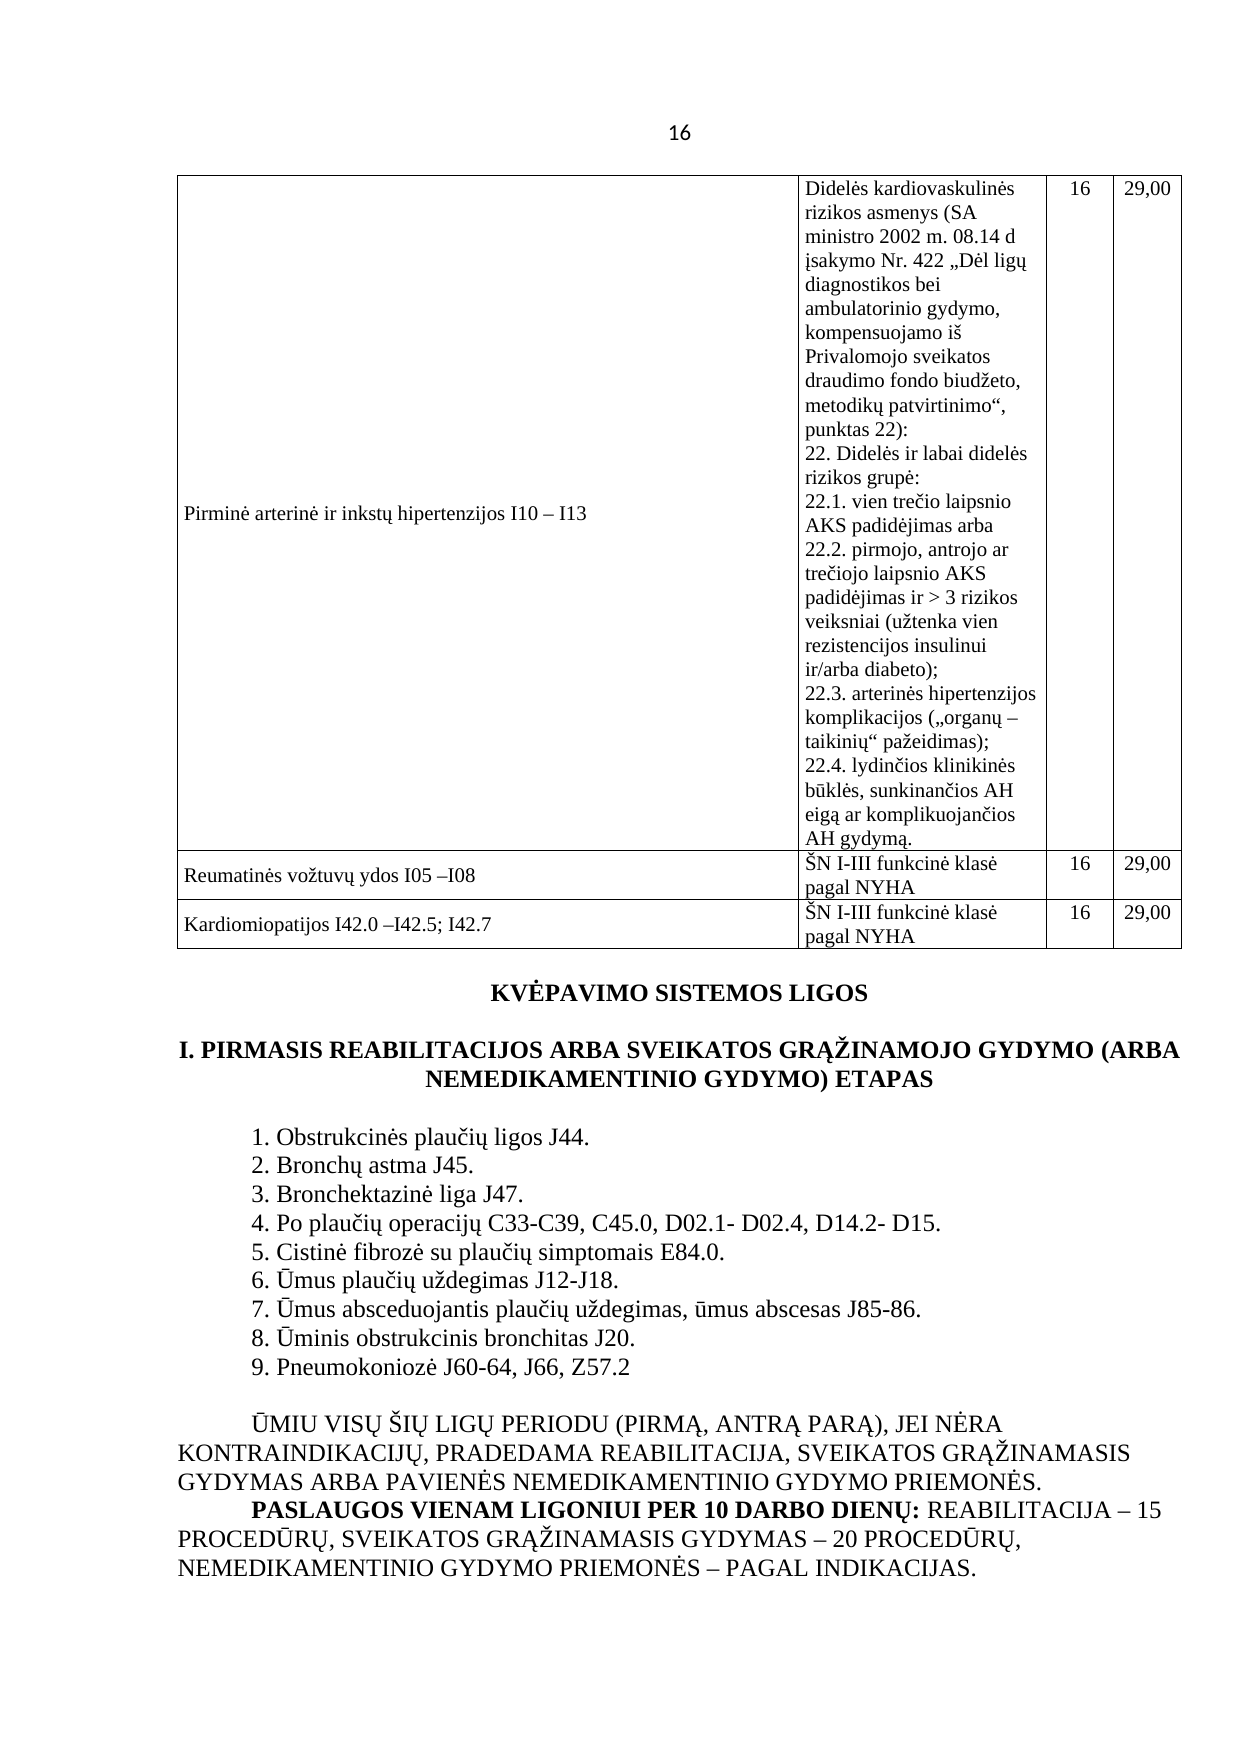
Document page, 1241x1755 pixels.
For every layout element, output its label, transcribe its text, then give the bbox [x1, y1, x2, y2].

text 5. Cistinė fibrozė su plaučių simptomais E84.0. [177, 1237, 1181, 1265]
table_cell 29,00 [1114, 900, 1181, 948]
table_cell ŠN I-III funkcinė klasė pagal NYHA [799, 900, 1046, 948]
text 9. Pneumokoniozė J60-64, J66, Z57.2 [177, 1352, 1181, 1380]
text Ūmiu visų šių ligų periodu (pirmą, antrą parą), jei nėra kontraindikacijų, pradedama reabilitacija, sveikatos grąžinamasis gydymas arba pavienės nemedikamentinio gydymo priemonės. [177, 1409, 1181, 1495]
table_cell Kardiomiopatijos I42.0 –I42.5; I42.7 [178, 900, 798, 948]
text 8. Ūminis obstrukcinis bronchitas J20. [177, 1323, 1181, 1352]
table_cell Didelės kardiovaskulinės rizikos asmenys (SA ministro 2002 m. 08.14 d įsakymo Nr. 422 „Dėl ligų diagnostikos bei ambulatorinio gydymo, kompensuojamo iš Privalomojo sveikatos draudimo fondo biudžeto, metodikų patvirtinimo“, punktas 22): 22. Didelės ir labai didelės rizikos grupė: 22.1. vien trečio laipsnio AKS padidėjimas arba 22.2. pirmojo, antrojo ar trečiojo laipsnio AKS padidėjimas ir > 3 rizikos veiksniai (užtenka vien rezistencijos insulinui ir/arba diabeto); 22.3. arterinės hipertenzijos komplikacijos („organų – taikinių“ pažeidimas); 22.4. lydinčios klinikinės būklės, sunkinančios AH eigą ar komplikuojančios AH gydymą. [799, 176, 1046, 850]
text I. PIRMASIS REABILITACIJOS arba Sveikatos Grąžinamojo Gydymo (arba nemedikamentinio gydymo) ETAPAS [177, 1035, 1181, 1093]
table_cell Reumatinės vožtuvų ydos I05 –I08 [178, 851, 798, 899]
text 6. Ūmus plaučių uždegimas J12-J18. [177, 1265, 1181, 1294]
table_cell 29,00 [1114, 851, 1181, 899]
table_cell ŠN I-III funkcinė klasė pagal NYHA [799, 851, 1046, 899]
table_cell 16 [1047, 176, 1113, 850]
text KVĖPAVIMO SISTEMOS LIGOS [177, 978, 1181, 1007]
table_cell 16 [1047, 851, 1113, 899]
text Paslaugos vienam ligoniui per 10 darbo dienų: reabilitacija – 15 procedūrų, sveikatos grąžinamasis gydymas – 20 procedūrų, nemedikamentinio gydymo priemonės – pagal indikacijas. [177, 1495, 1181, 1582]
text 4. Po plaučių operacijų C33-C39, C45.0, D02.1- D02.4, D14.2- D15. [177, 1208, 1181, 1237]
text 3. Bronchektazinė liga J47. [177, 1179, 1181, 1208]
text 7. Ūmus absceduojantis plaučių uždegimas, ūmus abscesas J85-86. [177, 1294, 1181, 1323]
table_cell 29,00 [1114, 176, 1181, 850]
table_cell Pirminė arterinė ir inkstų hipertenzijos I10 – I13 [178, 176, 798, 850]
text 1. Obstrukcinės plaučių ligos J44. [177, 1122, 1181, 1150]
text 2. Bronchų astma J45. [177, 1150, 1181, 1179]
table_cell 16 [1047, 900, 1113, 948]
